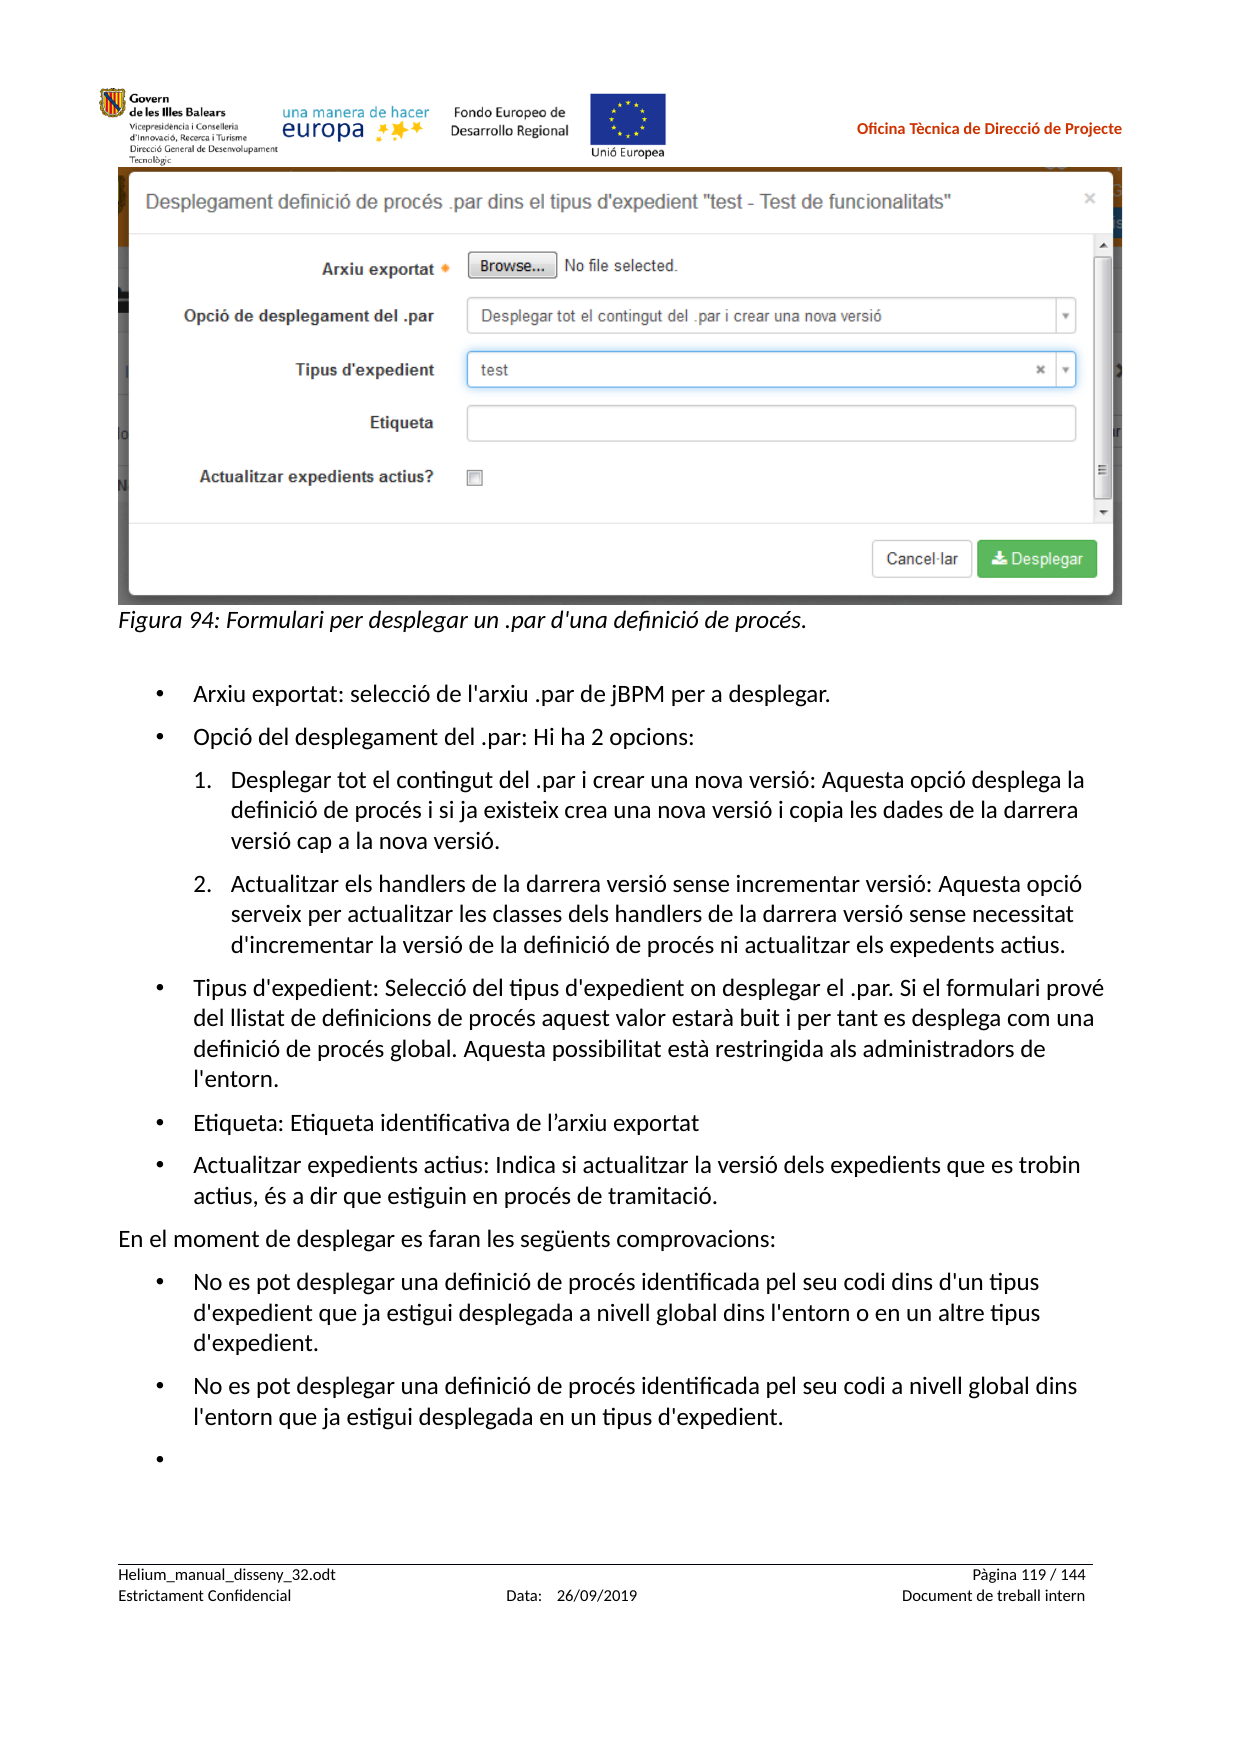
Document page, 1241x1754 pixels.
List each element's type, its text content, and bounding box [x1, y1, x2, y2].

list Desplegar tot el contingut del .par i crear una nova versió: Aquesta opció desplega la definició de procés i si ja existeix crea una nova versió i copia les dades de la darrera versió cap a la nova versió. [193, 764, 1122, 856]
list Etiqueta: Etiqueta identificativa de l’arxiu exportat [156, 1107, 1122, 1137]
list No es pot desplegar una definició de procés identificada pel seu codi a nivell global dins l'entorn que ja estigui desplegada en un tipus d'expedient. [156, 1370, 1122, 1431]
list Tipus d'expedient: Selecció del tipus d'expedient on desplegar el .par. Si el formulari prové del llistat de definicions de procés aquest valor estarà buit i per tant es desplega com una definició de procés global. Aquesta possibilitat està restringida als administradors de l'entorn. [156, 972, 1122, 1094]
list Opció del desplegament del .par: Hi ha 2 opcions: [156, 721, 1122, 751]
text En el moment de desplegar es faran les següents comprovacions: [118, 1223, 1122, 1254]
list Actualitzar expedients actius: Indica si actualitzar la versió dels expedients que es trobin actius, és a dir que estiguin en procés de tramitació. [156, 1150, 1122, 1211]
text Figura 94: Formulari per desplegar un .par d'una definició de procés. [118, 605, 1122, 635]
list No es pot desplegar una definició de procés identificada pel seu codi dins d'un tipus d'expedient que ja estigui desplegada a nivell global dins l'entorn o en un altre tipus d'expedient. [156, 1266, 1122, 1358]
list Arxiu exportat: selecció de l'arxiu .par de jBPM per a desplegar. [156, 678, 1122, 708]
list Actualitzar els handlers de la darrera versió sense incrementar versió: Aquesta opció serveix per actualitzar les classes dels handlers de la darrera versió sense necessitat d'incrementar la versió de la definició de procés ni actualitzar els expedents actius. [193, 868, 1122, 959]
picture [118, 167, 1123, 605]
picture [99, 87, 668, 166]
